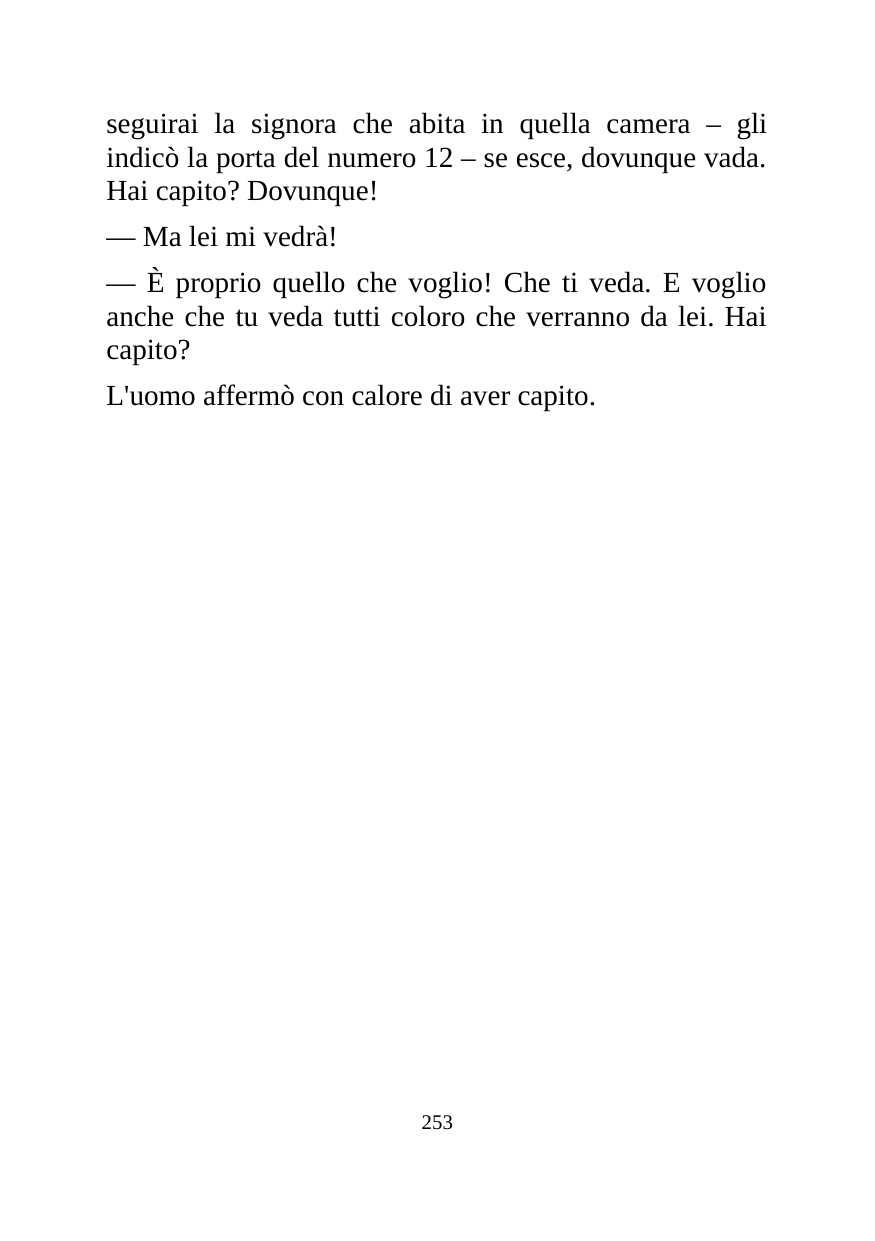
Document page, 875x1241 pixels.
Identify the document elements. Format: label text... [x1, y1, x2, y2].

text L'uomo affermò con calore di aver capito. [106, 378, 768, 412]
text — Ma lei mi vedrà! [106, 219, 768, 253]
text seguirai la signora che abita in quella camera – gli indicò la porta del numero 12 – se esce, dovunque vada. Hai capito? Dovunque! [106, 106, 768, 207]
text — È proprio quello che voglio! Che ti veda. E voglio anche che tu veda tutti coloro che verranno da lei. Hai capito? [106, 265, 768, 366]
